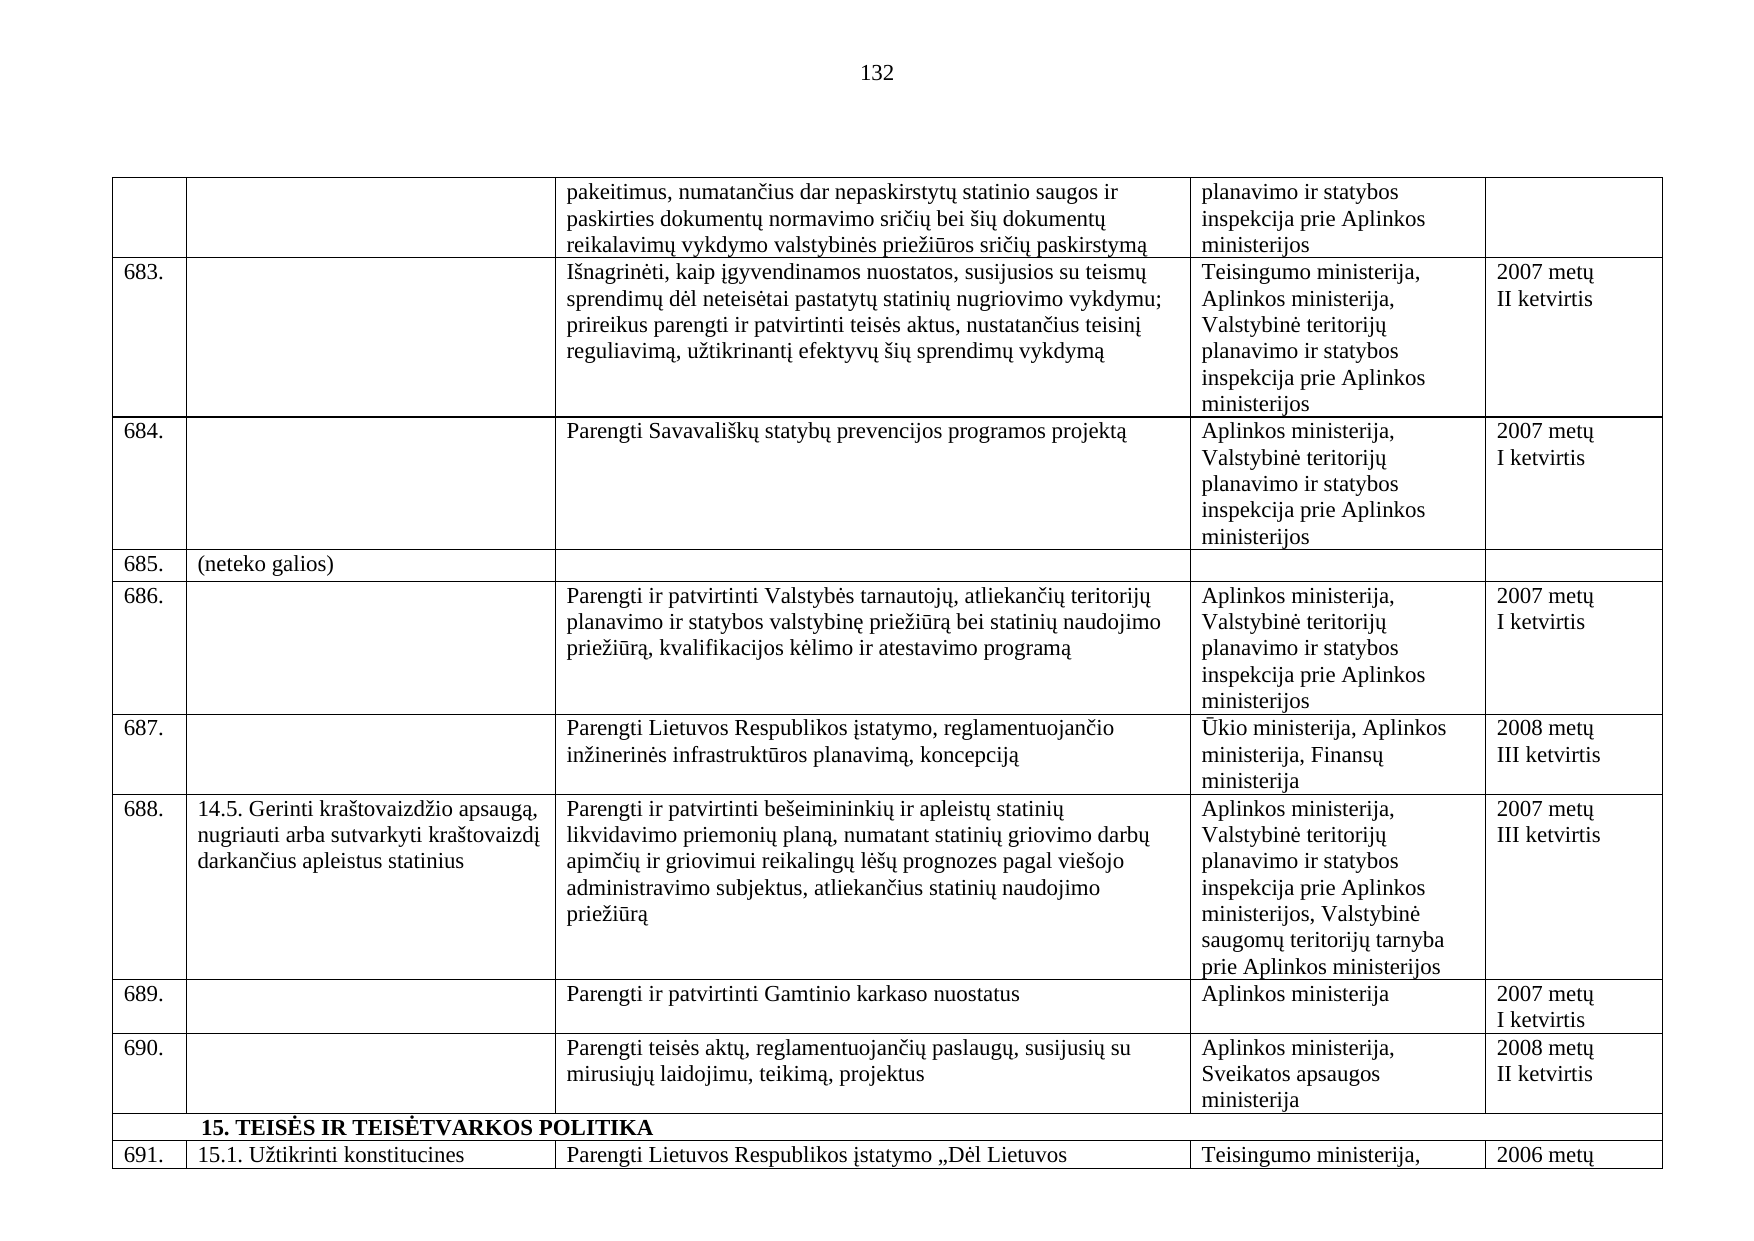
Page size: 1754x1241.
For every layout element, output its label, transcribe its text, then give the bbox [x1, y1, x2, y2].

table_cell [187, 715, 555, 793]
table_cell Aplinkos ministerija, Valstybinė teritorijų planavimo ir statybos inspekcija prie Aplinkos ministerijos, Valstybinė saugomų teritorijų tarnyba prie Aplinkos ministerijos [1191, 795, 1485, 979]
table_cell 691. [113, 1141, 186, 1168]
table_cell 685. [113, 550, 186, 581]
table_cell Aplinkos ministerija, Valstybinė teritorijų planavimo ir statybos inspekcija prie Aplinkos ministerijos [1191, 418, 1485, 549]
table_cell Parengti ir patvirtinti Valstybės tarnautojų, atliekančių teritorijų planavimo ir statybos valstybinę priežiūrą bei statinių naudojimo priežiūrą, kvalifikacijos kėlimo ir atestavimo programą [556, 582, 1190, 713]
table_cell 688. [113, 795, 186, 979]
table_cell Teisingumo ministerija, Aplinkos ministerija, Valstybinė teritorijų planavimo ir statybos inspekcija prie Aplinkos ministerijos [1191, 258, 1485, 416]
table_cell Aplinkos ministerija [1191, 980, 1485, 1033]
table_cell 687. [113, 715, 186, 793]
table_cell 2007 metų I ketvirtis [1486, 980, 1662, 1033]
table_cell 15.1. Užtikrinti konstitucines [187, 1141, 555, 1168]
table_cell Ūkio ministerija, Aplinkos ministerija, Finansų ministerija [1191, 715, 1485, 793]
table_cell 689. [113, 980, 186, 1033]
table_cell 2006 metų [1486, 1141, 1662, 1168]
table_cell 2008 metų III ketvirtis [1486, 715, 1662, 793]
table_cell 2007 metų I ketvirtis [1486, 418, 1662, 549]
table_cell 2007 metų I ketvirtis [1486, 582, 1662, 713]
table_cell 684. [113, 418, 186, 549]
table_cell Parengti ir patvirtinti Gamtinio karkaso nuostatus [556, 980, 1190, 1033]
table_cell [1191, 550, 1485, 581]
table_cell planavimo ir statybos inspekcija prie Aplinkos ministerijos [1191, 178, 1485, 257]
table_cell Parengti Lietuvos Respublikos įstatymo, reglamentuojančio inžinerinės infrastruktūros planavimą, koncepciją [556, 715, 1190, 793]
table_cell Teisingumo ministerija, [1191, 1141, 1485, 1168]
table_cell [187, 1034, 555, 1113]
table_cell 2007 metų II ketvirtis [1486, 258, 1662, 416]
table_cell [187, 178, 555, 257]
table_cell Aplinkos ministerija, Valstybinė teritorijų planavimo ir statybos inspekcija prie Aplinkos ministerijos [1191, 582, 1485, 713]
table_cell 14.5. Gerinti kraštovaizdžio apsaugą, nugriauti arba sutvarkyti kraštovaizdį darkančius apleistus statinius [187, 795, 555, 979]
table_cell Parengti ir patvirtinti bešeimininkių ir apleistų statinių likvidavimo priemonių planą, numatant statinių griovimo darbų apimčių ir griovimui reikalingų lėšų prognozes pagal viešojo administravimo subjektus, atliekančius statinių naudojimo priežiūrą [556, 795, 1190, 979]
table_cell pakeitimus, numatančius dar nepaskirstytų statinio saugos ir paskirties dokumentų normavimo sričių bei šių dokumentų reikalavimų vykdymo valstybinės priežiūros sričių paskirstymą [556, 178, 1190, 257]
table_cell [1486, 550, 1662, 581]
table_cell 690. [113, 1034, 186, 1113]
table_cell Aplinkos ministerija, Sveikatos apsaugos ministerija [1191, 1034, 1485, 1113]
table_cell 686. [113, 582, 186, 713]
table_cell (neteko galios) [187, 550, 555, 581]
table_cell [113, 178, 186, 257]
table_cell 2008 metų II ketvirtis [1486, 1034, 1662, 1113]
table_cell [556, 550, 1190, 581]
table_cell 683. [113, 258, 186, 416]
table_cell 2007 metų III ketvirtis [1486, 795, 1662, 979]
table_cell [187, 980, 555, 1033]
table_cell Parengti Lietuvos Respublikos įstatymo „Dėl Lietuvos [556, 1141, 1190, 1168]
table_cell [187, 418, 555, 549]
table_cell 15. TEISĖS IR TEISĖTVARKOS POLITIKA [113, 1114, 1662, 1140]
table_cell [1486, 178, 1662, 257]
table_cell Parengti Savavališkų statybų prevencijos programos projektą [556, 418, 1190, 549]
table_cell [187, 258, 555, 416]
table_cell Parengti teisės aktų, reglamentuojančių paslaugų, susijusių su mirusiųjų laidojimu, teikimą, projektus [556, 1034, 1190, 1113]
table_cell [187, 582, 555, 713]
table_cell Išnagrinėti, kaip įgyvendinamos nuostatos, susijusios su teismų sprendimų dėl neteisėtai pastatytų statinių nugriovimo vykdymu; prireikus parengti ir patvirtinti teisės aktus, nustatančius teisinį reguliavimą, užtikrinantį efektyvų šių sprendimų vykdymą [556, 258, 1190, 416]
